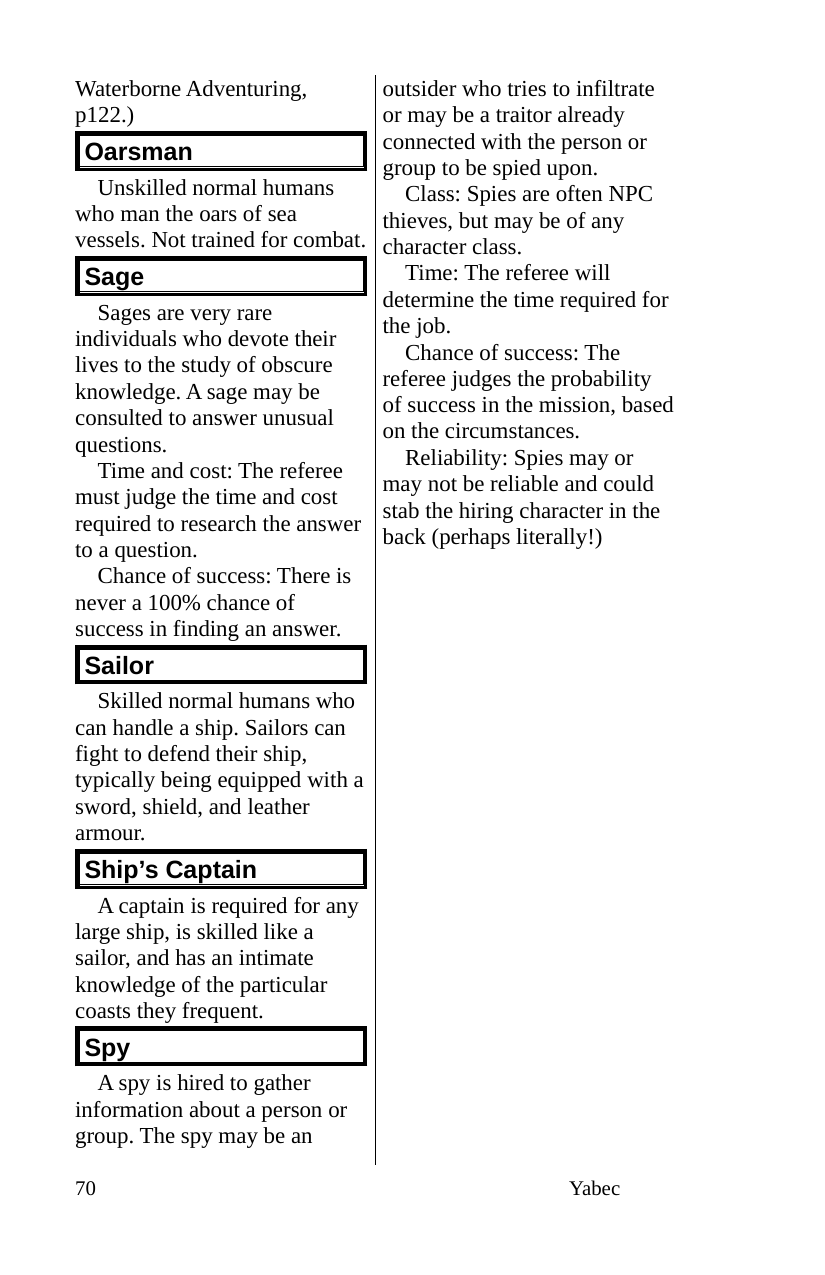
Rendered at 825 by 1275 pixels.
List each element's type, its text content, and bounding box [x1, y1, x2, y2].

subtitle Ship’s Captain [80, 854, 363, 884]
subtitle Sailor [80, 650, 363, 680]
text Sages are very rare individuals who devote their lives to the study of obscure knowledge. A sage may be consulted to answer unusual questions. [75, 299, 367, 457]
text Reliability: Spies may or may not be reliable and could stab the hiring character in the back (perhaps literally!) [382, 444, 675, 549]
subtitle Sage [80, 261, 363, 291]
text Time: The referee will determine the time required for the job. [382, 259, 675, 338]
text Chance of success: There is never a 100% chance of success in finding an answer. [75, 562, 367, 641]
subtitle Spy [80, 1031, 363, 1062]
text Skilled normal humans who can handle a ship. Sailors can fight to defend their ship, typically being equipped with a sword, shield, and leather armour. [75, 687, 367, 846]
text Unskilled normal humans who man the oars of sea vessels. Not trained for combat. [75, 174, 367, 253]
text A spy is hired to gather information about a person or group. The spy may be an [75, 1069, 367, 1148]
text Time and cost: The referee must judge the time and cost required to research the answer to a question. [75, 457, 367, 562]
text Class: Spies are often NPC thieves, but may be of any character class. [382, 180, 675, 259]
text Chance of success: The referee judges the probability of success in the mission, based on the circumstances. [382, 338, 675, 444]
text Waterborne Adventuring, p122.) [75, 75, 367, 128]
text outsider who tries to infiltrate or may be a traitor already connected with the person or group to be spied upon. [382, 75, 675, 180]
subtitle Oarsman [80, 136, 363, 166]
text A captain is required for any large ship, is skilled like a sailor, and has an intimate knowledge of the particular coasts they frequent. [75, 892, 367, 1023]
